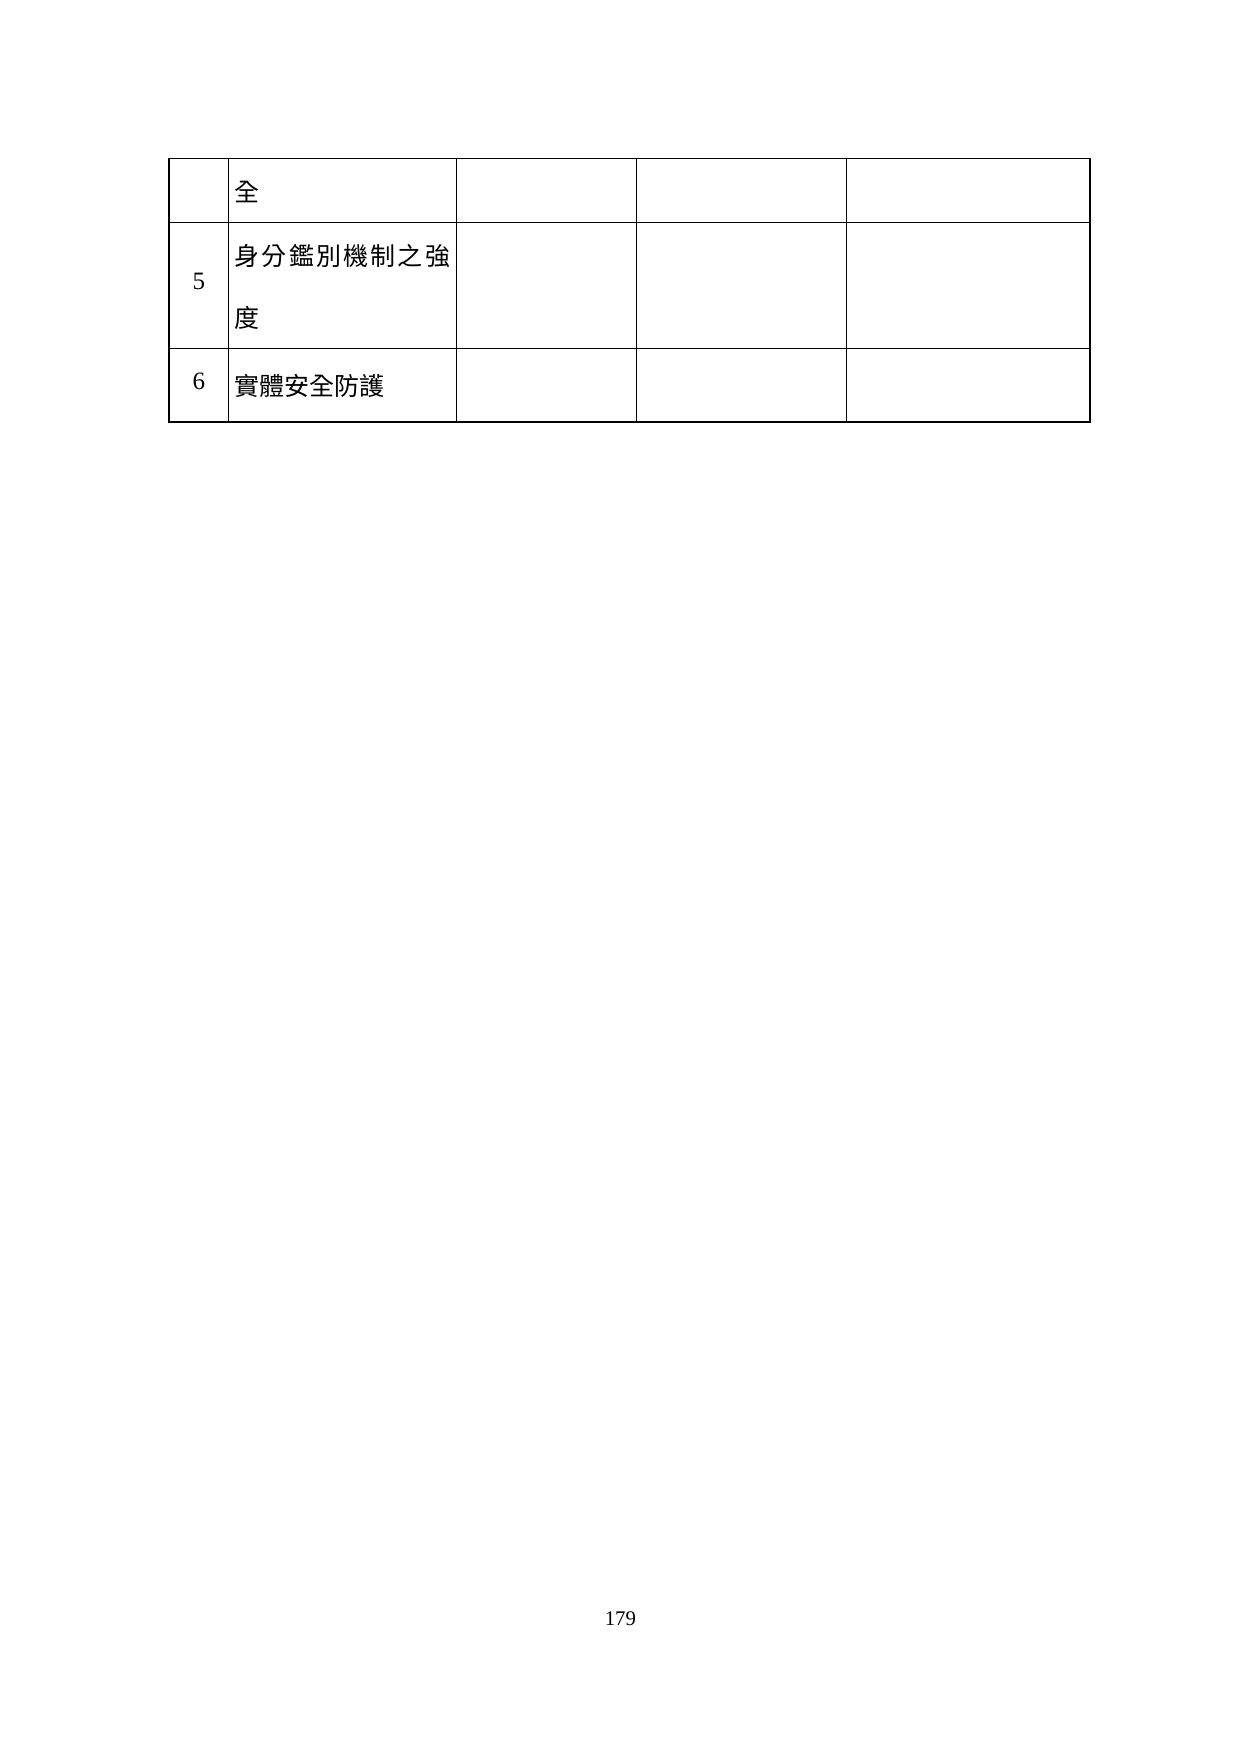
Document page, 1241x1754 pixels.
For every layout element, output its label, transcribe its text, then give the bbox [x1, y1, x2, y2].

table_cell [637, 159, 846, 222]
table_cell 全 [229, 159, 456, 222]
table_cell [847, 223, 1089, 348]
table_cell 6 [170, 349, 228, 421]
table_cell [457, 349, 636, 421]
table_cell 5 [170, 223, 228, 348]
table_cell [637, 349, 846, 421]
table_cell 身分鑑別機制之強度 [229, 223, 456, 348]
table_cell 實體安全防護 [229, 349, 456, 421]
table_cell [170, 159, 228, 222]
table_cell [847, 159, 1089, 222]
table_cell [457, 159, 636, 222]
table_cell [847, 349, 1089, 421]
table_cell [457, 223, 636, 348]
table_cell [637, 223, 846, 348]
